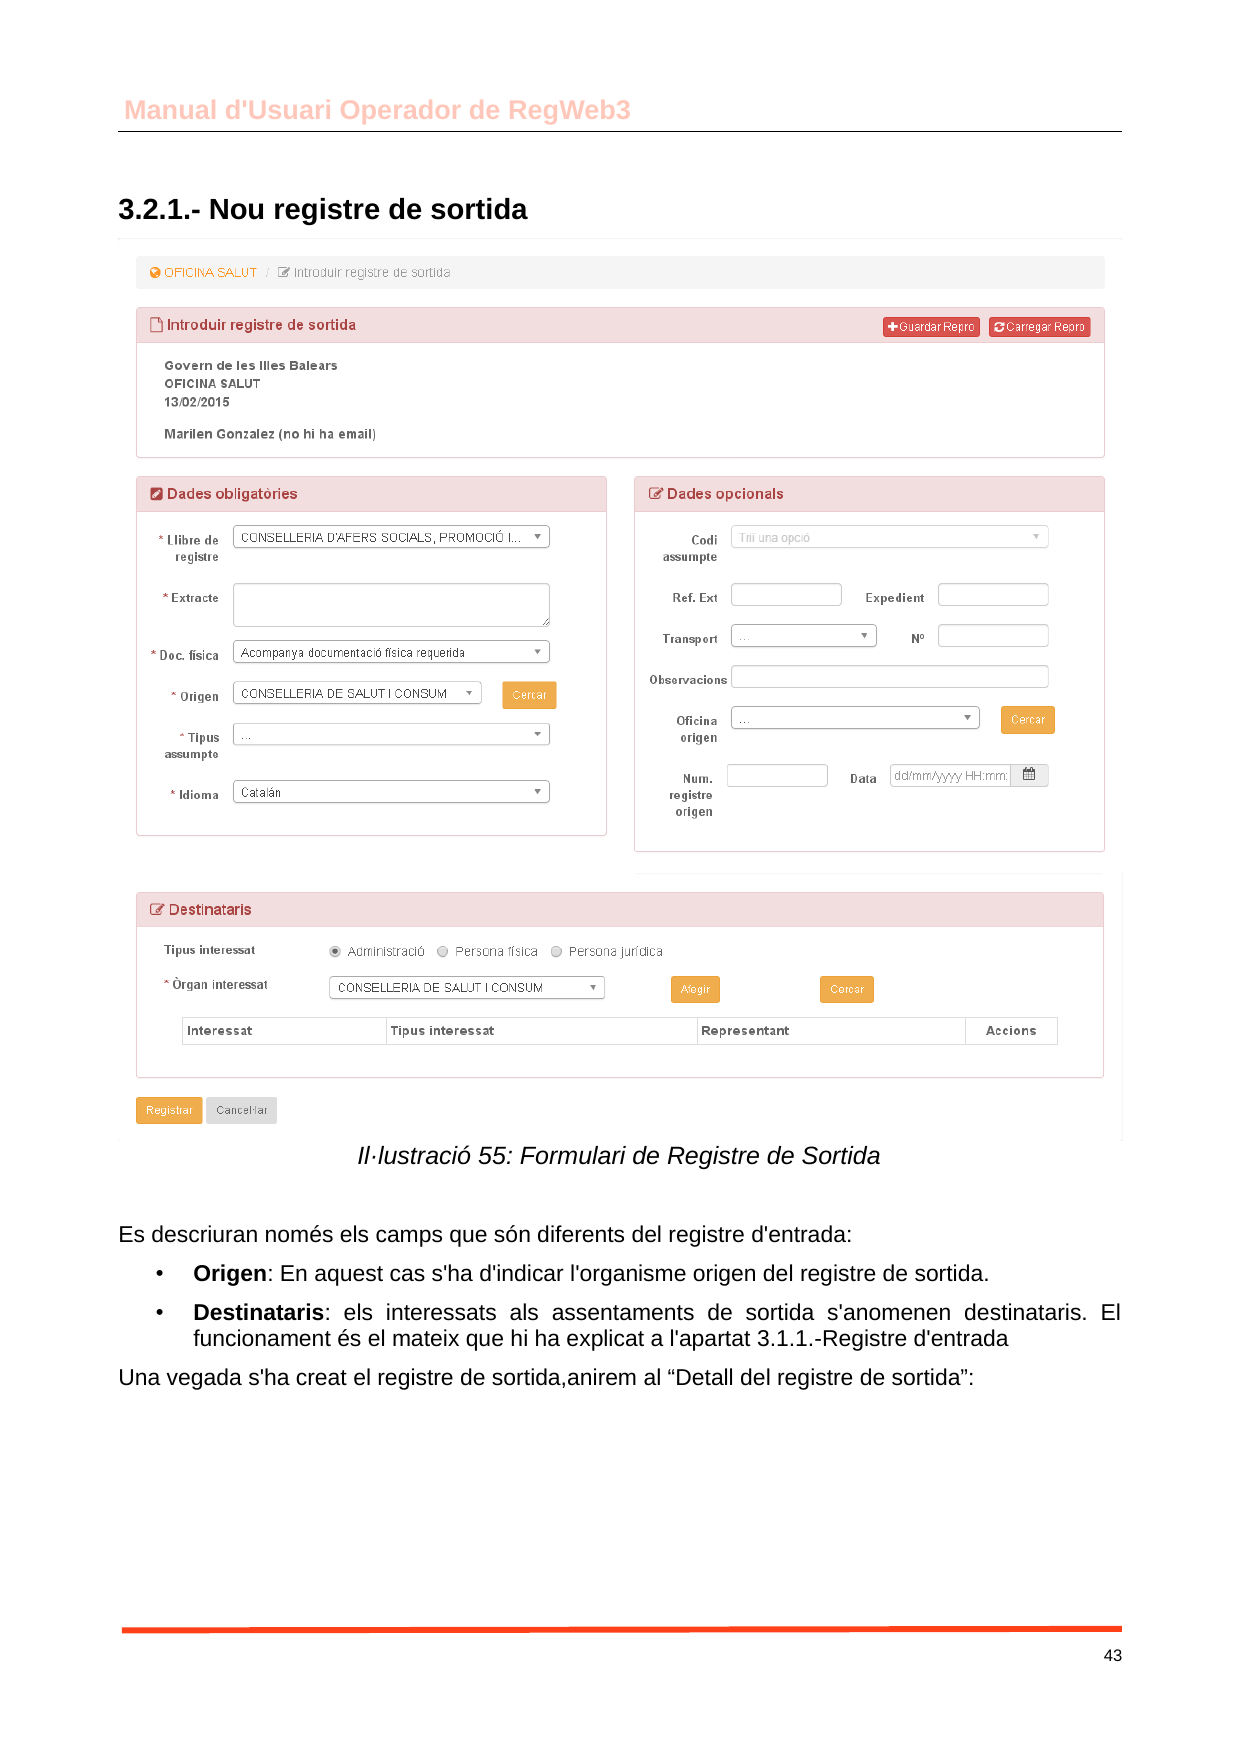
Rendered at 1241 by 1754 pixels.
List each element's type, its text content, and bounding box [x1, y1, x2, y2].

picture [118, 238, 1123, 861]
text Una vegada s'ha creat el registre de sortida,anirem al “Detall del registre de sortida”: [118, 1364, 1122, 1390]
text Es descriuran només els camps que són diferents del registre d'entrada: [118, 1221, 1122, 1247]
list Origen: En aquest cas s'ha d'indicar l'organisme origen del registre de sortida. [156, 1260, 1122, 1286]
subtitle Nou registre de sortida [118, 192, 1122, 226]
list Destinataris: els interessats als assentaments de sortida s'anomenen destinataris. El funcionament és el mateix que hi ha explicat a l'apartat 3.1.1Registre d'entrada [156, 1299, 1122, 1352]
text Il·lustració : Formulari de Registre de Sortida [118, 1141, 1122, 1170]
picture [118, 873, 1123, 1141]
